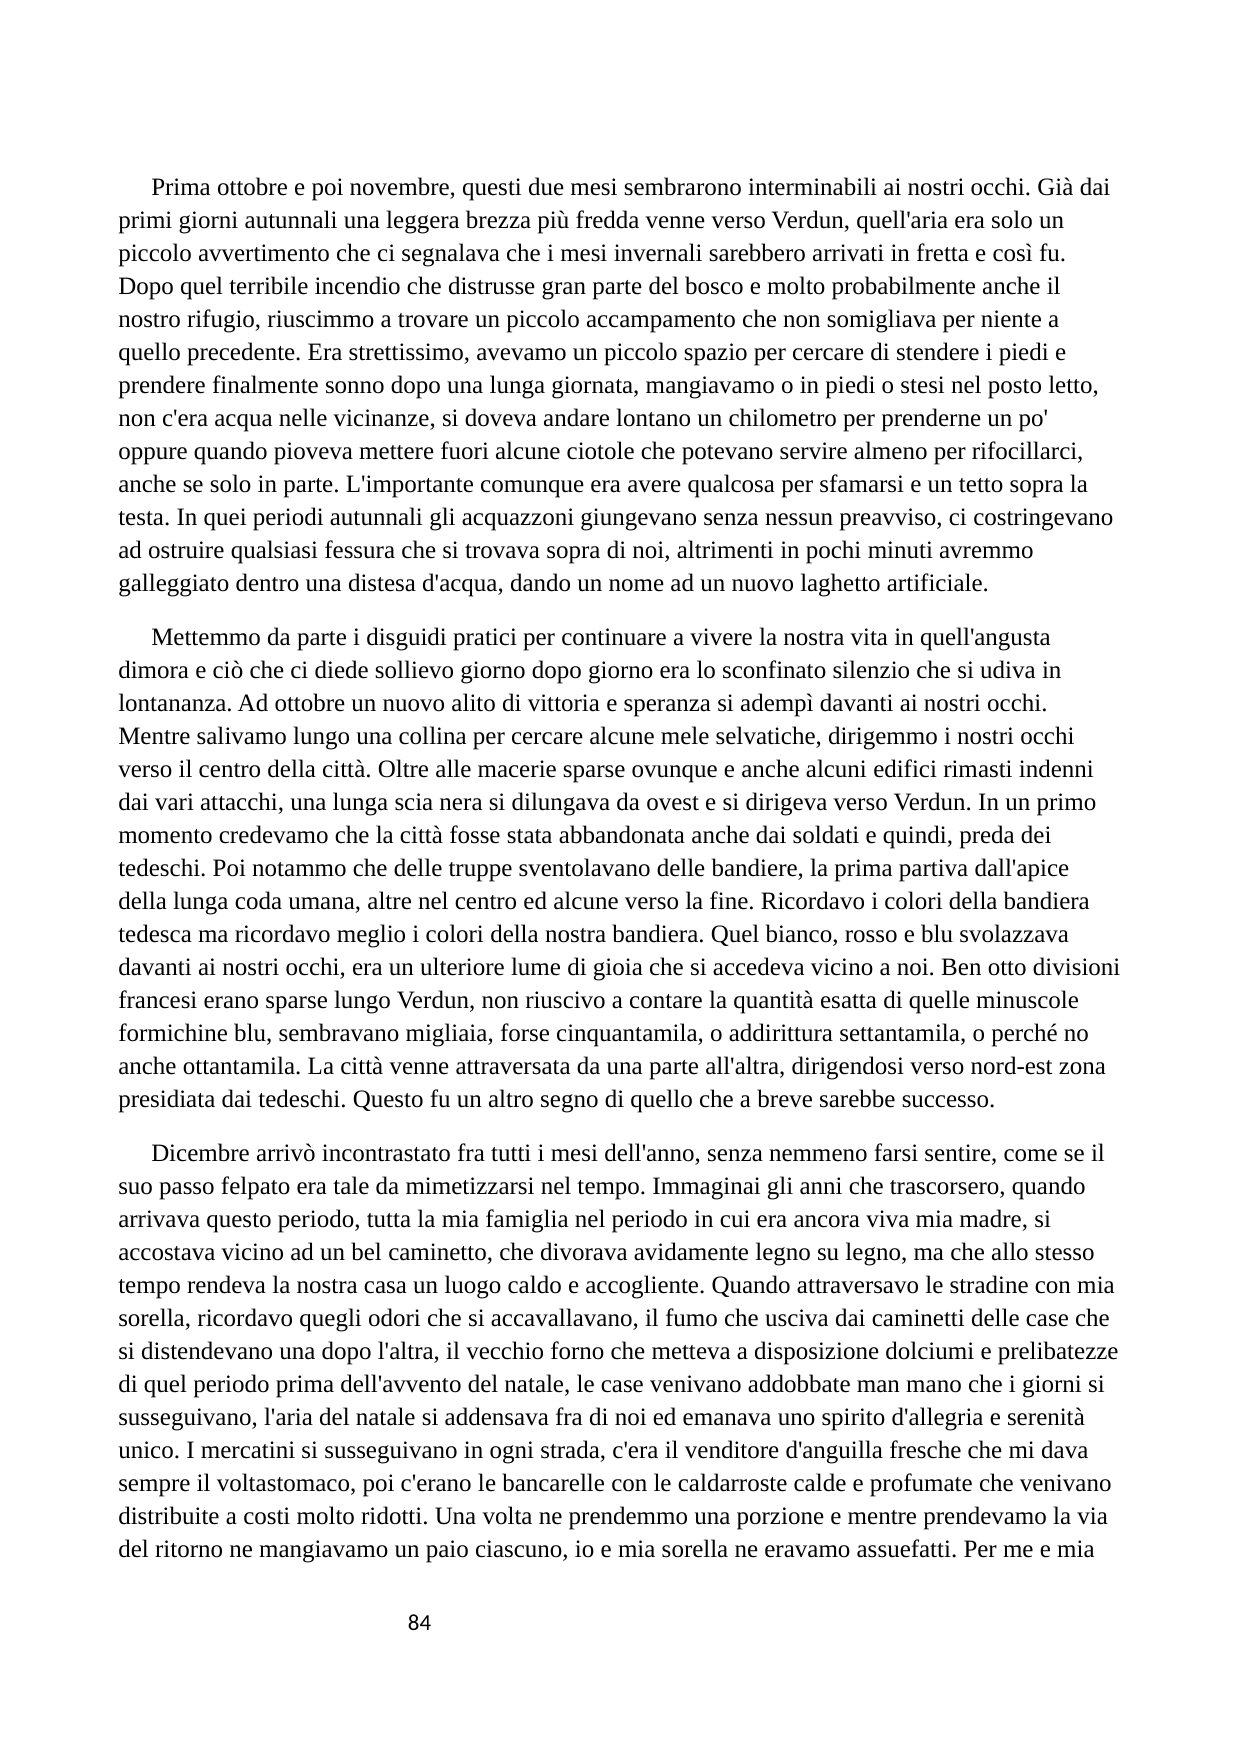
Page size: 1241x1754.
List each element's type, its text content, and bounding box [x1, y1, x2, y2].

text Dicembre arrivò incontrastato fra tutti i mesi dell'anno, senza nemmeno farsi sentire, come se il suo passo felpato era tale da mimetizzarsi nel tempo. Immaginai gli anni che trascorsero, quando arrivava questo periodo, tutta la mia famiglia nel periodo in cui era ancora viva mia madre, si accostava vicino ad un bel caminetto, che divorava avidamente legno su legno, ma che allo stesso tempo rendeva la nostra casa un luogo caldo e accogliente. Quando attraversavo le stradine con mia sorella, ricordavo quegli odori che si accavallavano, il fumo che usciva dai caminetti delle case che si distendevano una dopo l'altra, il vecchio forno che metteva a disposizione dolciumi e prelibatezze di quel periodo prima dell'avvento del natale, le case venivano addobbate man mano che i giorni si susseguivano, l'aria del natale si addensava fra di noi ed emanava uno spirito d'allegria e serenità unico. I mercatini si susseguivano in ogni strada, c'era il venditore d'anguilla fresche che mi dava sempre il voltastomaco, poi c'erano le bancarelle con le caldarroste calde e profumate che venivano distribuite a costi molto ridotti. Una volta ne prendemmo una porzione e mentre prendevamo la via del ritorno ne mangiavamo un paio ciascuno, io e mia sorella ne eravamo assuefatti. Per me e mia [118, 1138, 1122, 1563]
text Prima ottobre e poi novembre, questi due mesi sembrarono interminabili ai nostri occhi. Già dai primi giorni autunnali una leggera brezza più fredda venne verso Verdun, quell'aria era solo un piccolo avvertimento che ci segnalava che i mesi invernali sarebbero arrivati in fretta e così fu. Dopo quel terribile incendio che distrusse gran parte del bosco e molto probabilmente anche il nostro rifugio, riuscimmo a trovare un piccolo accampamento che non somigliava per niente a quello precedente. Era strettissimo, avevamo un piccolo spazio per cercare di stendere i piedi e prendere finalmente sonno dopo una lunga giornata, mangiavamo o in piedi o stesi nel posto letto, non c'era acqua nelle vicinanze, si doveva andare lontano un chilometro per prenderne un po' oppure quando pioveva mettere fuori alcune ciotole che potevano servire almeno per rifocillarci, anche se solo in parte. L'importante comunque era avere qualcosa per sfamarsi e un tetto sopra la testa. In quei periodi autunnali gli acquazzoni giungevano senza nessun preavviso, ci costringevano ad ostruire qualsiasi fessura che si trovava sopra di noi, altrimenti in pochi minuti avremmo galleggiato dentro una distesa d'acqua, dando un nome ad un nuovo laghetto artificiale. [118, 172, 1122, 597]
text Mettemmo da parte i disguidi pratici per continuare a vivere la nostra vita in quell'angusta dimora e ciò che ci diede sollievo giorno dopo giorno era lo sconfinato silenzio che si udiva in lontananza. Ad ottobre un nuovo alito di vittoria e speranza si adempì davanti ai nostri occhi. Mentre salivamo lungo una collina per cercare alcune mele selvatiche, dirigemmo i nostri occhi verso il centro della città. Oltre alle macerie sparse ovunque e anche alcuni edifici rimasti indenni dai vari attacchi, una lunga scia nera si dilungava da ovest e si dirigeva verso Verdun. In un primo momento credevamo che la città fosse stata abbandonata anche dai soldati e quindi, preda dei tedeschi. Poi notammo che delle truppe sventolavano delle bandiere, la prima partiva dall'apice della lunga coda umana, altre nel centro ed alcune verso la fine. Ricordavo i colori della bandiera tedesca ma ricordavo meglio i colori della nostra bandiera. Quel bianco, rosso e blu svolazzava davanti ai nostri occhi, era un ulteriore lume di gioia che si accedeva vicino a noi. Ben otto divisioni francesi erano sparse lungo Verdun, non riuscivo a contare la quantità esatta di quelle minuscole formichine blu, sembravano migliaia, forse cinquantamila, o addirittura settantamila, o perché no anche ottantamila. La città venne attraversata da una parte all'altra, dirigendosi verso nord-est zona presidiata dai tedeschi. Questo fu un altro segno di quello che a breve sarebbe successo. [118, 622, 1122, 1113]
